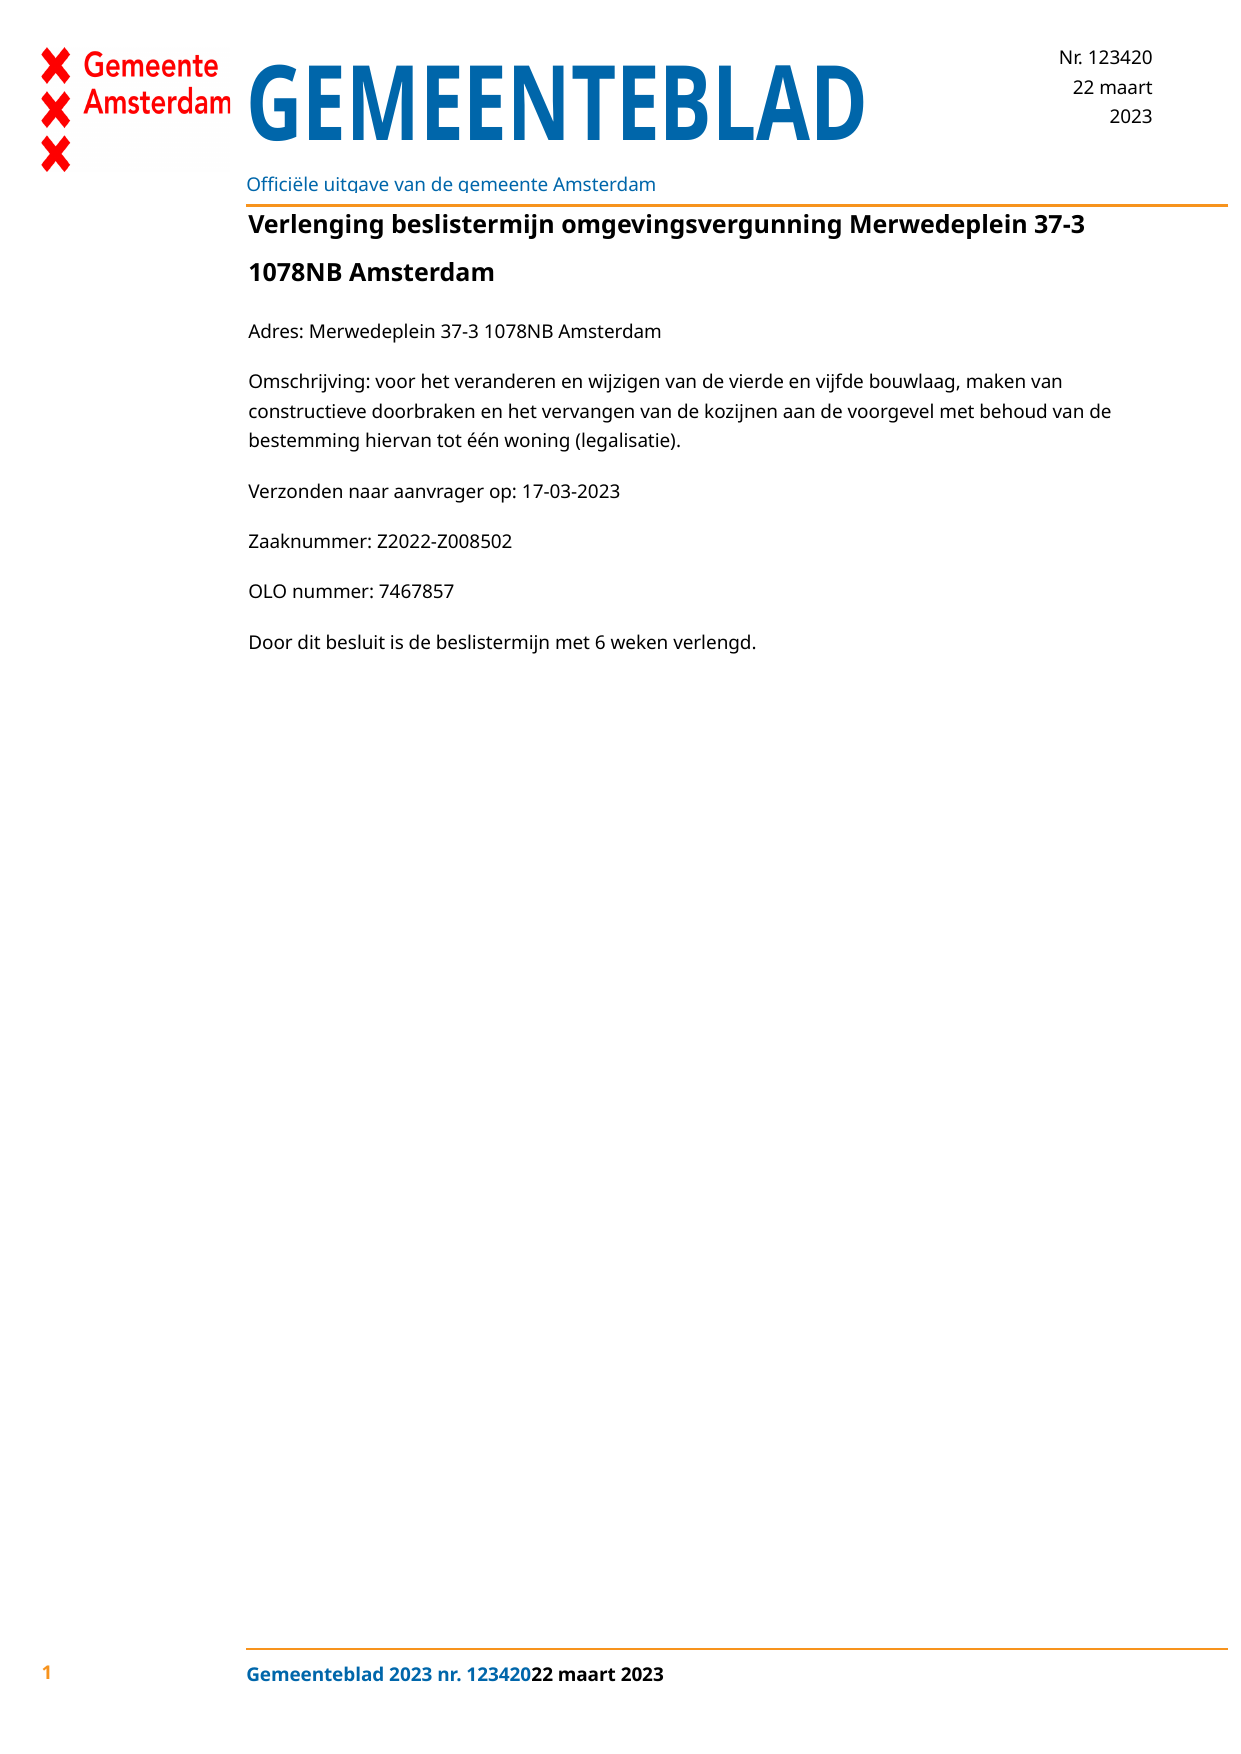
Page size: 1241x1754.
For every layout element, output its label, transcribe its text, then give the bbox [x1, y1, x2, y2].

text Adres: Merwedeplein 37-3 1078NB Amsterdam [248, 318, 1152, 344]
text Verzonden naar aanvrager op: 17-03-2023 [248, 478, 1152, 504]
text Zaaknummer: Z2022-Z008502 [248, 528, 1152, 554]
picture [41, 47, 231, 172]
text Door dit besluit is de beslistermijn met 6 weken verlengd. [248, 629, 1152, 655]
text OLO nummer: 7467857 [248, 579, 1152, 604]
text Verlenging beslistermijn omgevingsvergunning Merwedeplein 37-3 1078NB Amsterdam [248, 207, 1152, 288]
text Omschrijving: voor het veranderen en wijzigen van de vierde en vijfde bouwlaag, maken van constructieve doorbraken en het vervangen van de kozijnen aan de voorgevel met behoud van de bestemming hiervan tot één woning (legalisatie). [248, 368, 1152, 453]
